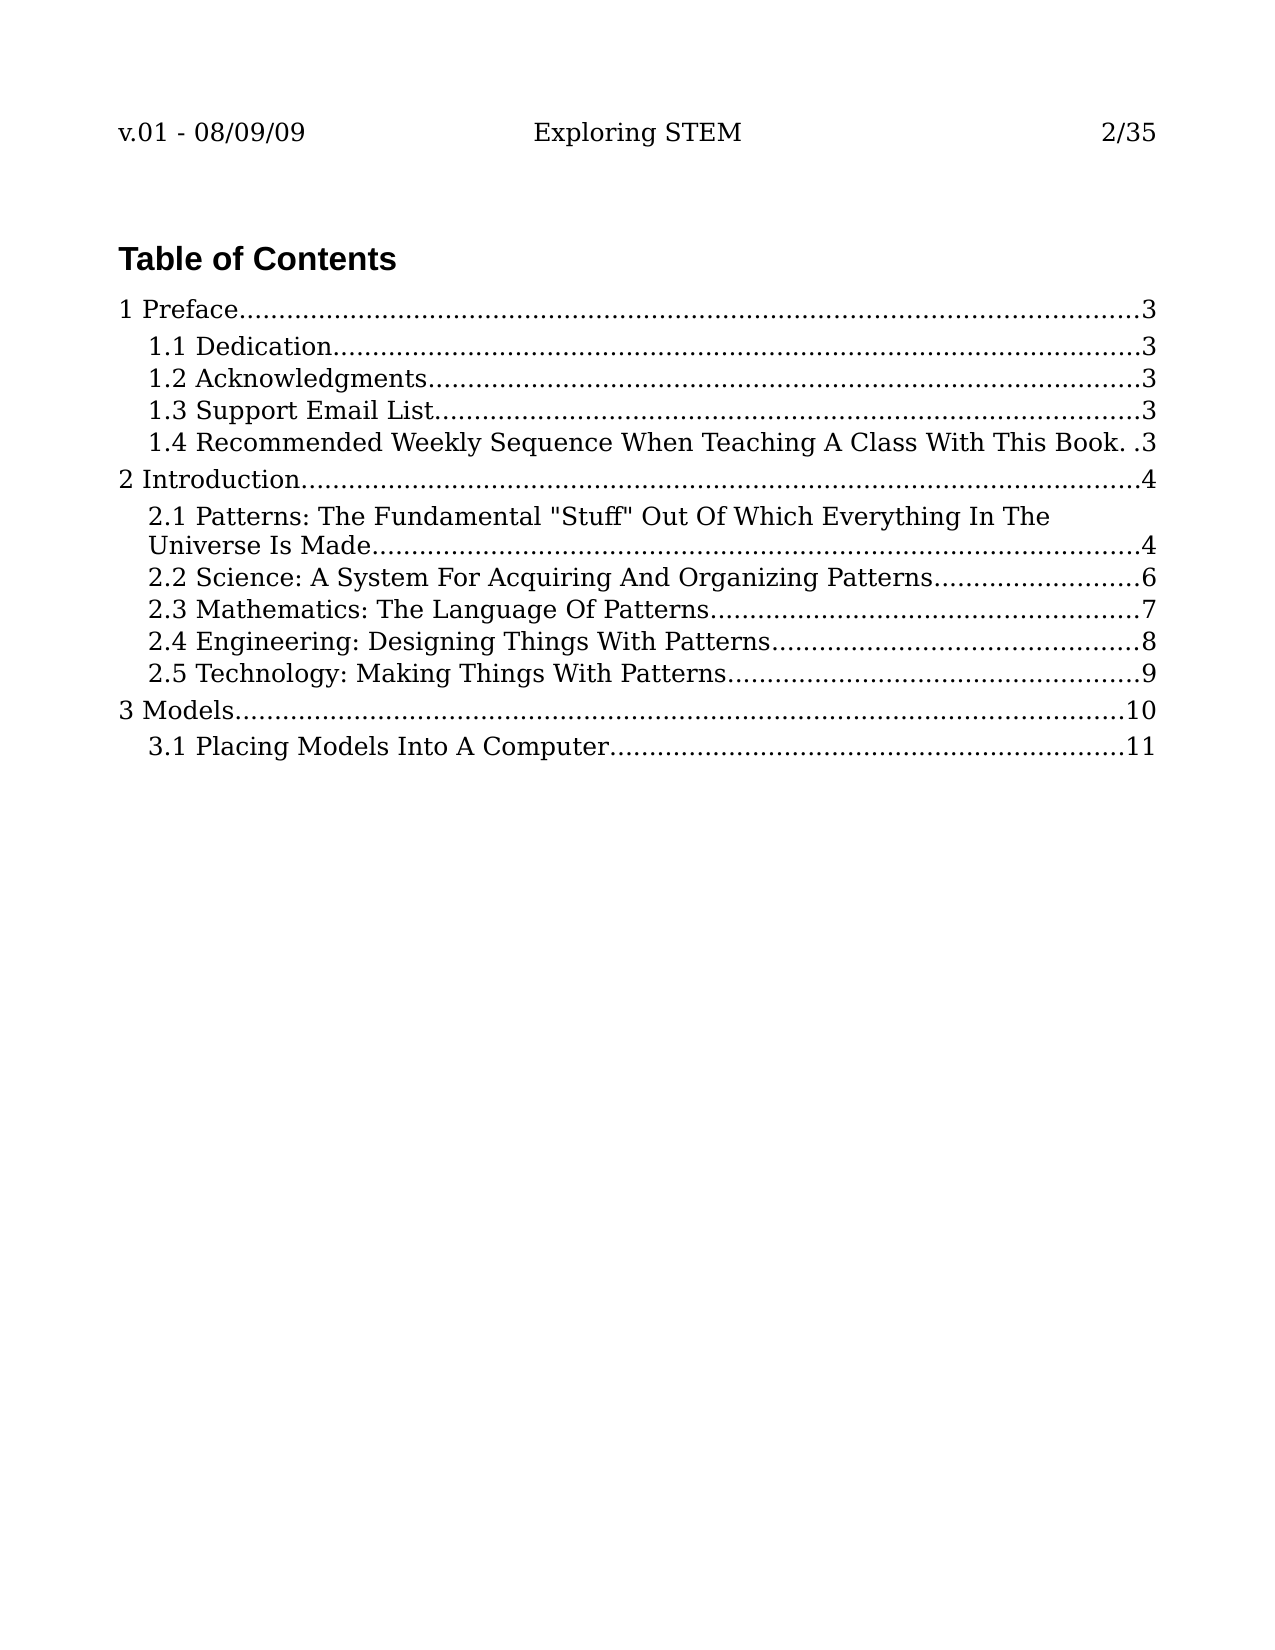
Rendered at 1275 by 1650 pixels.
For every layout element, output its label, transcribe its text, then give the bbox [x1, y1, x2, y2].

text 1.3 Support Email List 3 [148, 396, 1157, 425]
subtitle Table of Contents [118, 239, 1157, 277]
text 1.4 Recommended Weekly Sequence When Teaching A Class With This Book 3 [148, 428, 1157, 457]
text 1 Preface 3 [118, 295, 1157, 324]
text 2.1 Patterns: The Fundamental "Stuff" Out Of Which Everything In The Universe Is Made 4 [148, 502, 1157, 560]
text 2 Introduction 4 [118, 465, 1157, 494]
text 1.1 Dedication 3 [148, 332, 1157, 361]
text 2.2 Science: A System For Acquiring And Organizing Patterns 6 [148, 563, 1157, 592]
text 2.4 Engineering: Designing Things With Patterns 8 [148, 627, 1157, 656]
text 2.3 Mathematics: The Language Of Patterns 7 [148, 595, 1157, 624]
text 3.1 Placing Models Into A Computer 11 [148, 732, 1157, 762]
text 1.2 Acknowledgments 3 [148, 364, 1157, 393]
text 2.5 Technology: Making Things With Patterns 9 [148, 659, 1157, 688]
text 3 Models 10 [118, 696, 1157, 725]
